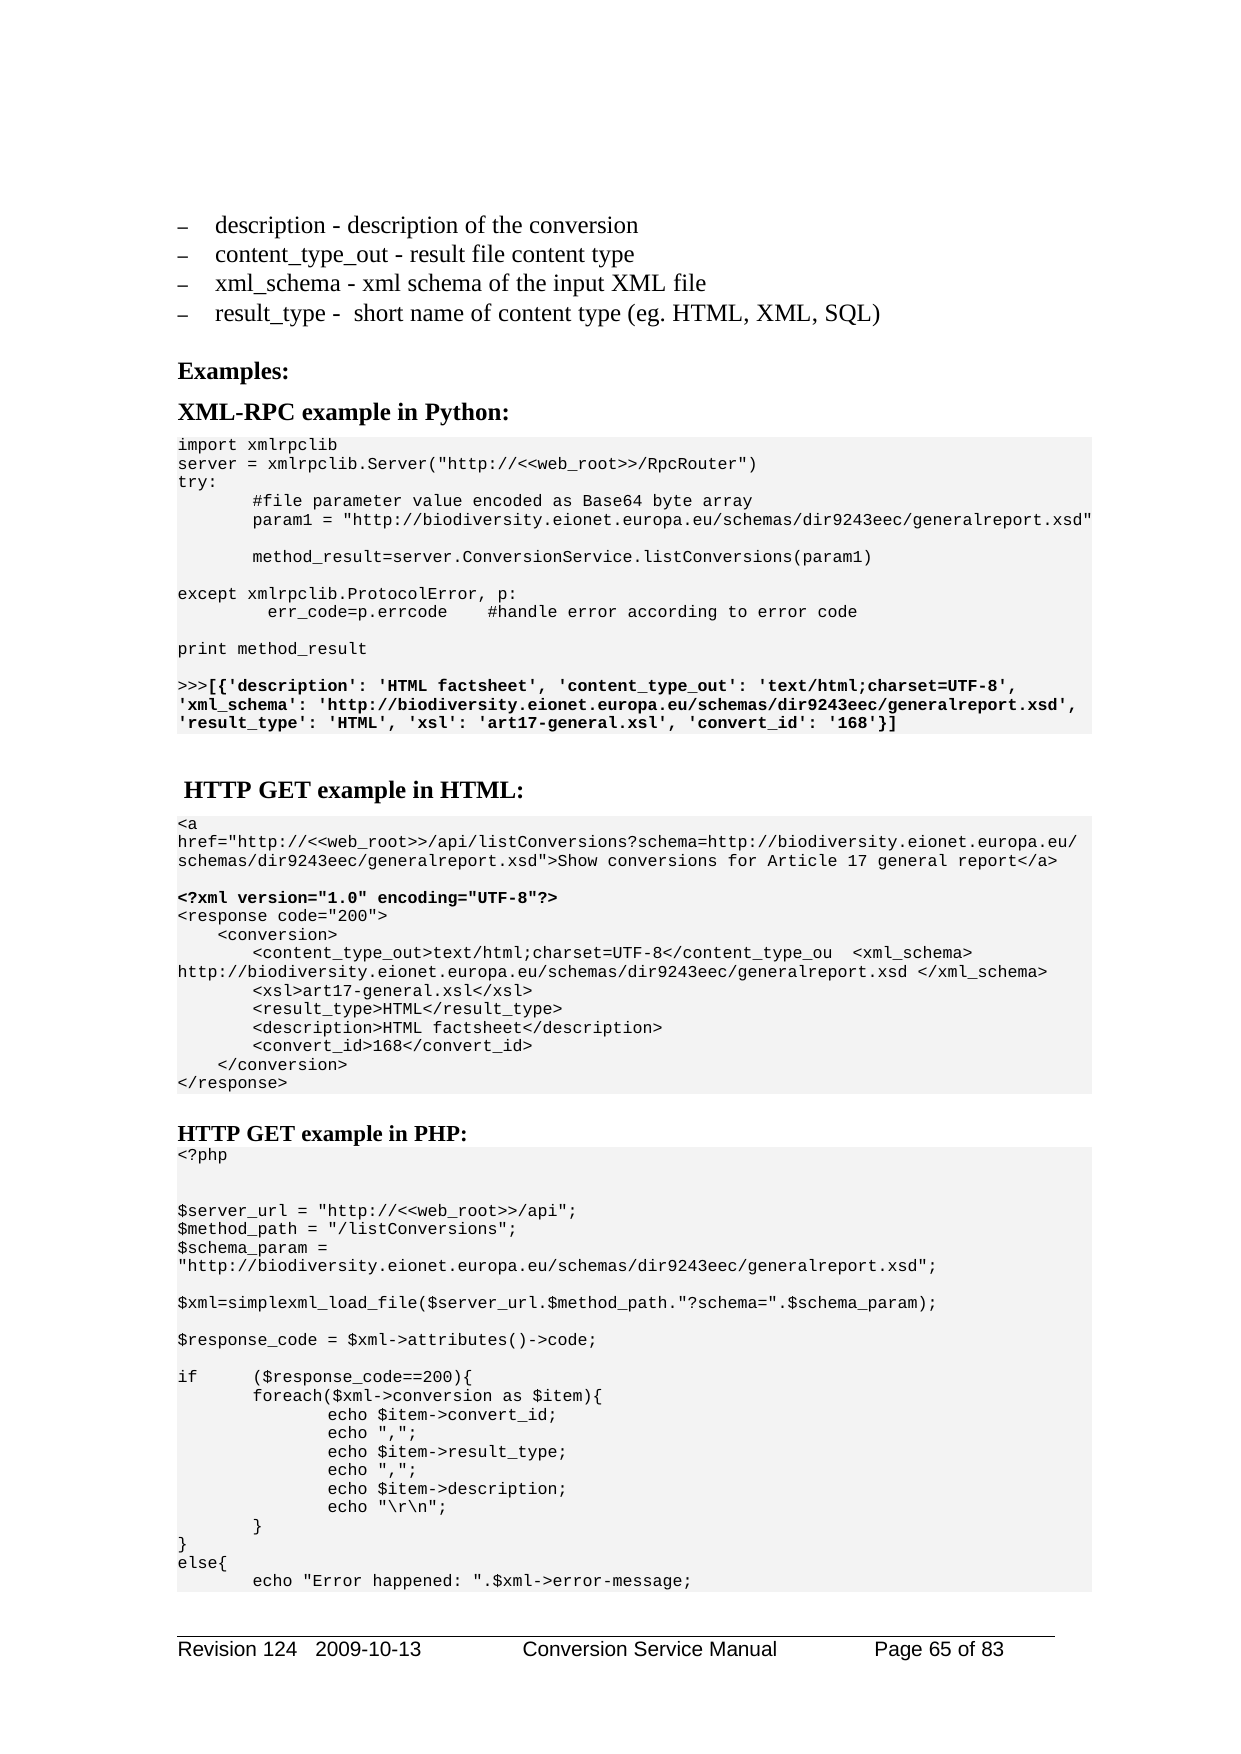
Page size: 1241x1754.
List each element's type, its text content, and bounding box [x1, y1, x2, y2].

text } [177, 1518, 1092, 1536]
list #file parameter value encoded as Base64 byte array [177, 493, 1092, 511]
text echo $item->result_type; [177, 1443, 1092, 1462]
text HTTP GET example in HTML: [177, 775, 1092, 804]
text else{ [177, 1555, 1092, 1573]
text $response_code = $xml->attributes()->code; [177, 1332, 1092, 1351]
list description - description of the conversion [177, 210, 1092, 239]
list </conversion> [177, 1057, 1092, 1075]
list xml_schema - xml schema of the input XML file [177, 268, 1092, 297]
text $schema_param = "http://biodiversity.eionet.europa.eu/schemas/dir9243eec/generalreport.xsd"; [177, 1239, 1092, 1277]
list <result_type>HTML</result_type> [177, 1001, 1092, 1019]
list <xsl>art17-general.xsl</xsl> [177, 982, 1092, 1001]
text } [177, 1536, 1092, 1555]
text <?xml version="1.0" encoding="UTF-8"?> [177, 890, 1092, 908]
text XML-RPC example in Python: [177, 396, 1092, 425]
text if ($response_code==200){ [177, 1369, 1092, 1388]
text echo ","; [177, 1425, 1092, 1443]
text echo ","; [177, 1462, 1092, 1481]
text echo $item->description; [177, 1481, 1092, 1499]
list <?php [177, 1147, 1092, 1165]
text echo "\r\n"; [177, 1499, 1092, 1518]
list <a href="http://<<web_root>>/api/listConversions?schema=http://biodiversity.eionet.europa.eu/schemas/dir9243eec/generalreport.xsd">Show conversions for Article 17 general report</a> [177, 816, 1092, 871]
list >>>[{'description': 'HTML factsheet', 'content_type_out': 'text/html;charset=UTF-8', 'xml_schema': 'http://biodiversity.eionet.europa.eu/schemas/dir9243eec/generalreport.xsd', 'result_type': 'HTML', 'xsl': 'art17-general.xsl', 'convert_id': '168'}] [177, 678, 1092, 734]
list <content_type_out>text/html;charset=UTF-8</content_type_ou <xml_schema> http://biodiversity.eionet.europa.eu/schemas/dir9243eec/generalreport.xsd </xml_schema> [177, 945, 1092, 982]
list <conversion> [177, 927, 1092, 945]
list <convert_id>168</convert_id> [177, 1038, 1092, 1057]
text $method_path = "/listConversions"; [177, 1221, 1092, 1239]
list result_type - short name of content type (eg. HTML, XML, SQL) [177, 297, 1092, 326]
text echo $item->convert_id; [177, 1406, 1092, 1425]
list </response> [177, 1075, 1092, 1094]
text Examples: [177, 356, 1092, 384]
list <description>HTML factsheet</description> [177, 1019, 1092, 1038]
list try: [177, 474, 1092, 493]
text $xml=simplexml_load_file($server_url.$method_path."?schema=".$schema_param); [177, 1295, 1092, 1314]
list server = xmlrpclib.Server("http://<<web_root>>/RpcRouter") [177, 456, 1092, 474]
list import xmlrpclib [177, 437, 1092, 456]
list err_code=p.errcode #handle error according to error code [177, 604, 1092, 623]
text HTTP GET example in PHP: [177, 1120, 1092, 1147]
list <response code="200"> [177, 908, 1092, 927]
list param1 = "http://biodiversity.eionet.europa.eu/schemas/dir9243eec/generalreport.xsd" [177, 511, 1092, 530]
list except xmlrpclib.ProtocolError, p: [177, 586, 1092, 604]
list content_type_out - result file content type [177, 239, 1092, 268]
text $server_url = "http://<<web_root>>/api"; [177, 1202, 1092, 1221]
list print method_result [177, 641, 1092, 660]
list method_result=server.ConversionService.listConversions(param1) [177, 548, 1092, 567]
text foreach($xml->conversion as $item){ [177, 1388, 1092, 1406]
text echo "Error happened: ".$xml->error-message; [177, 1573, 1092, 1592]
